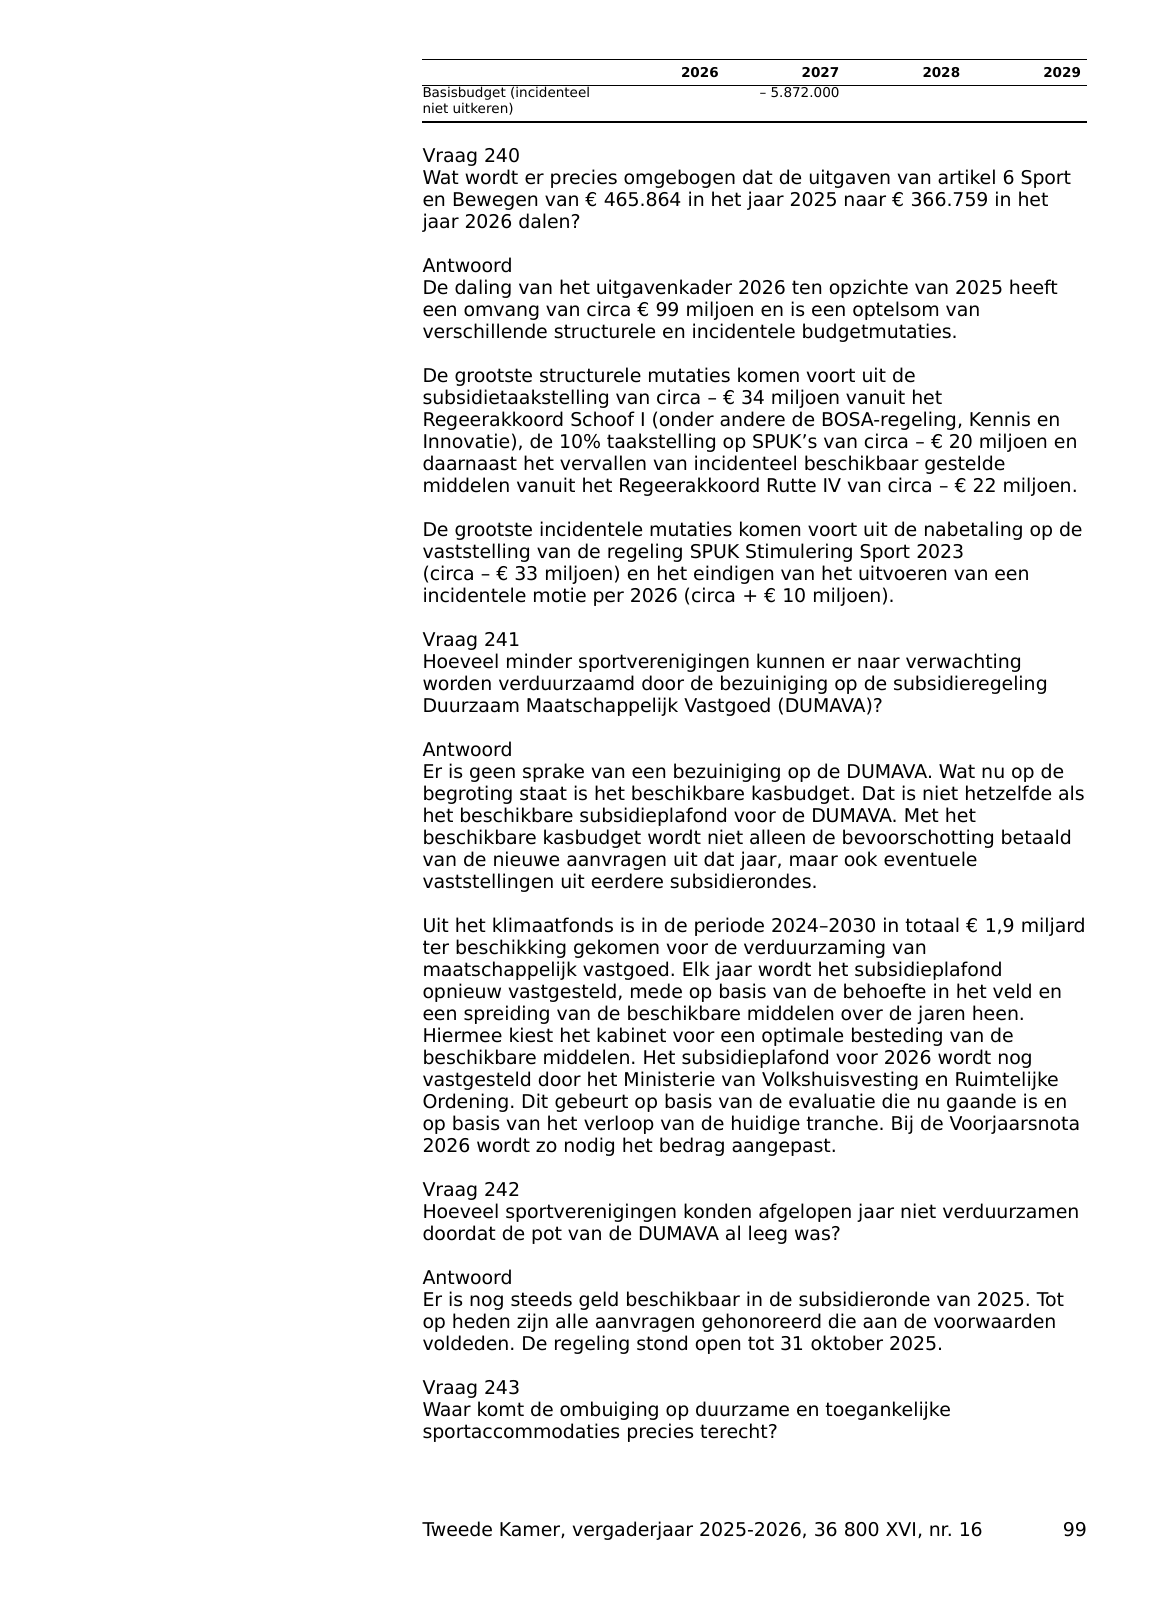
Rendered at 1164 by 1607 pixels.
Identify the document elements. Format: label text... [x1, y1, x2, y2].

text Vraag 240 [422, 144, 1087, 167]
table_header 2029 [966, 60, 1087, 85]
table_header 2027 [724, 60, 845, 85]
text De daling van het uitgavenkader 2026 ten opzichte van 2025 heeft een omvang van circa € 99 miljoen en is een optelsom van verschillende structurele en incidentele budgetmutaties. [422, 277, 1087, 343]
text Wat wordt er precies omgebogen dat de uitgaven van artikel 6 Sport en Bewegen van € 465.864 in het jaar 2025 naar € 366.759 in het jaar 2026 dalen? [422, 167, 1087, 232]
text Vraag 243 [422, 1377, 1087, 1399]
text Vraag 241 [422, 629, 1087, 651]
text Er is geen sprake van een bezuiniging op de DUMAVA. Wat nu op de begroting staat is het beschikbare kasbudget. Dat is niet hetzelfde als het beschikbare subsidieplafond voor de DUMAVA. Met het beschikbare kasbudget wordt niet alleen de bevoorschotting betaald van de nieuwe aanvragen uit dat jaar, maar ook eventuele vaststellingen uit eerdere subsidierondes. [422, 761, 1087, 893]
text De grootste incidentele mutaties komen voort uit de nabetaling op de vaststelling van de regeling SPUK Stimulering Sport 2023 (circa – € 33 miljoen) en het eindigen van het uitvoeren van een incidentele motie per 2026 (circa + € 10 miljoen). [422, 519, 1087, 607]
text Antwoord [422, 255, 1087, 277]
text Vraag 242 [422, 1179, 1087, 1201]
table_header 2028 [845, 60, 966, 85]
text Hoeveel sportverenigingen konden afgelopen jaar niet verduurzamen doordat de pot van de DUMAVA al leeg was? [422, 1201, 1087, 1245]
table_header [422, 60, 603, 85]
text Antwoord [422, 739, 1087, 761]
text Hoeveel minder sportverenigingen kunnen er naar verwachting worden verduurzaamd door de bezuiniging op de subsidieregeling Duurzaam Maatschappelijk Vastgoed (DUMAVA)? [422, 651, 1087, 717]
text Waar komt de ombuiging op duurzame en toegankelijke sportaccommodaties precies terecht? [422, 1399, 1087, 1443]
table_cell Basisbudget (incidenteel niet uitkeren) [422, 86, 603, 121]
text Uit het klimaatfonds is in de periode 2024–2030 in totaal € 1,9 miljard ter beschikking gekomen voor de verduurzaming van maatschappelijk vastgoed. Elk jaar wordt het subsidieplafond opnieuw vastgesteld, mede op basis van de behoefte in het veld en een spreiding van de beschikbare middelen over de jaren heen. Hiermee kiest het kabinet voor een optimale besteding van de beschikbare middelen. Het subsidieplafond voor 2026 wordt nog vastgesteld door het Ministerie van Volkshuisvesting en Ruimtelijke Ordening. Dit gebeurt op basis van de evaluatie die nu gaande is en op basis van het verloop van de huidige tranche. Bij de Voorjaarsnota 2026 wordt zo nodig het bedrag aangepast. [422, 915, 1087, 1157]
table_cell [966, 86, 1087, 121]
table_header 2026 [604, 60, 724, 85]
text De grootste structurele mutaties komen voort uit de subsidietaakstelling van circa – € 34 miljoen vanuit het Regeerakkoord Schoof I (onder andere de BOSA-regeling, Kennis en Innovatie), de 10% taakstelling op SPUK’s van circa – € 20 miljoen en daarnaast het vervallen van incidenteel beschikbaar gestelde middelen vanuit het Regeerakkoord Rutte IV van circa – € 22 miljoen. [422, 365, 1087, 497]
table_cell [604, 86, 724, 121]
text Antwoord [422, 1267, 1087, 1289]
table_cell – 5.872.000 [724, 86, 845, 121]
table_cell [845, 86, 966, 121]
text Er is nog steeds geld beschikbaar in de subsidieronde van 2025. Tot op heden zijn alle aanvragen gehonoreerd die aan de voorwaarden voldeden. De regeling stond open tot 31 oktober 2025. [422, 1289, 1087, 1355]
